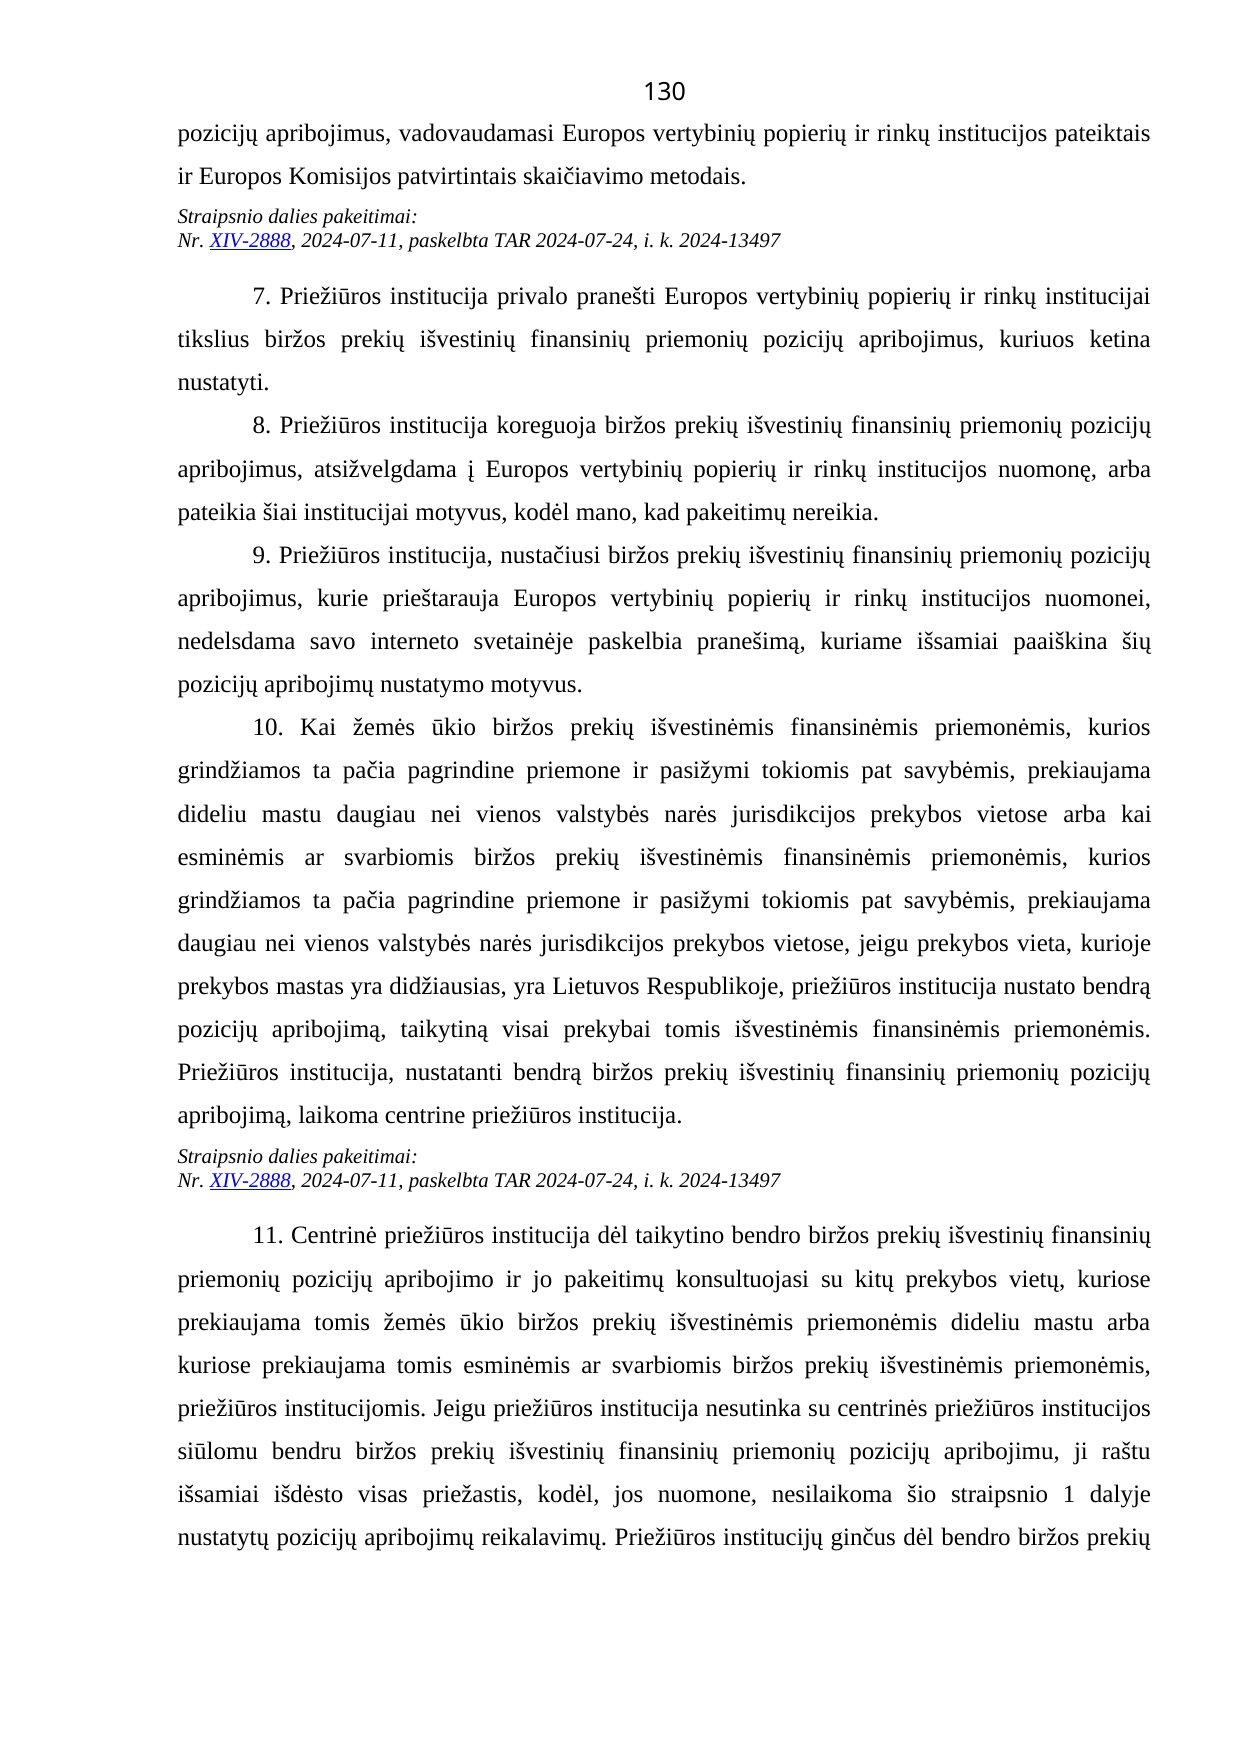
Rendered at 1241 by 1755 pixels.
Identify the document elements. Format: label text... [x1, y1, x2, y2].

text 7. Priežiūros institucija privalo pranešti Europos vertybinių popierių ir rinkų institucijai tikslius biržos prekių išvestinių finansinių priemonių pozicijų apribojimus, kuriuos ketina nustatyti. [177, 281, 1152, 396]
text pozicijų apribojimus, vadovaudamasi Europos vertybinių popierių ir rinkų institucijos pateiktais ir Europos Komisijos patvirtintais skaičiavimo metodais. [177, 118, 1152, 190]
text Straipsnio dalies pakeitimai: [177, 204, 1152, 228]
text 9. Priežiūros institucija, nustačiusi biržos prekių išvestinių finansinių priemonių pozicijų apribojimus, kurie prieštarauja Europos vertybinių popierių ir rinkų institucijos nuomonei, nedelsdama savo interneto svetainėje paskelbia pranešimą, kuriame išsamiai paaiškina šių pozicijų apribojimų nustatymo motyvus. [177, 540, 1152, 698]
text Nr. XIV-2888, 2024-07-11, paskelbta TAR 2024-07-24, i. k. 2024-13497 [177, 228, 1152, 252]
text 8. Priežiūros institucija koreguoja biržos prekių išvestinių finansinių priemonių pozicijų apribojimus, atsižvelgdama į Europos vertybinių popierių ir rinkų institucijos nuomonę, arba pateikia šiai institucijai motyvus, kodėl mano, kad pakeitimų nereikia. [177, 411, 1152, 526]
text Straipsnio dalies pakeitimai: [177, 1144, 1152, 1168]
text Nr. XIV-2888, 2024-07-11, paskelbta TAR 2024-07-24, i. k. 2024-13497 [177, 1168, 1152, 1192]
text 11. Centrinė priežiūros institucija dėl taikytino bendro biržos prekių išvestinių finansinių priemonių pozicijų apribojimo ir jo pakeitimų konsultuojasi su kitų prekybos vietų, kuriose prekiaujama tomis žemės ūkio biržos prekių išvestinėmis priemonėmis dideliu mastu arba kuriose prekiaujama tomis esminėmis ar svarbiomis biržos prekių išvestinėmis priemonėmis, priežiūros institucijomis. Jeigu priežiūros institucija nesutinka su centrinės priežiūros institucijos siūlomu bendru biržos prekių išvestinių finansinių priemonių pozicijų apribojimu, ji raštu išsamiai išdėsto visas priežastis, kodėl, jos nuomone, nesilaikoma šio straipsnio 1 dalyje nustatytų pozicijų apribojimų reikalavimų. Priežiūros institucijų ginčus dėl bendro biržos prekių [177, 1221, 1152, 1551]
text 10. Kai žemės ūkio biržos prekių išvestinėmis finansinėmis priemonėmis, kurios grindžiamos ta pačia pagrindine priemone ir pasižymi tokiomis pat savybėmis, prekiaujama dideliu mastu daugiau nei vienos valstybės narės jurisdikcijos prekybos vietose arba kai esminėmis ar svarbiomis biržos prekių išvestinėmis finansinėmis priemonėmis, kurios grindžiamos ta pačia pagrindine priemone ir pasižymi tokiomis pat savybėmis, prekiaujama daugiau nei vienos valstybės narės jurisdikcijos prekybos vietose, jeigu prekybos vieta, kurioje prekybos mastas yra didžiausias, yra Lietuvos Respublikoje, priežiūros institucija nustato bendrą pozicijų apribojimą, taikytiną visai prekybai tomis išvestinėmis finansinėmis priemonėmis. Priežiūros institucija, nustatanti bendrą biržos prekių išvestinių finansinių priemonių pozicijų apribojimą, laikoma centrine priežiūros institucija. [177, 712, 1152, 1129]
